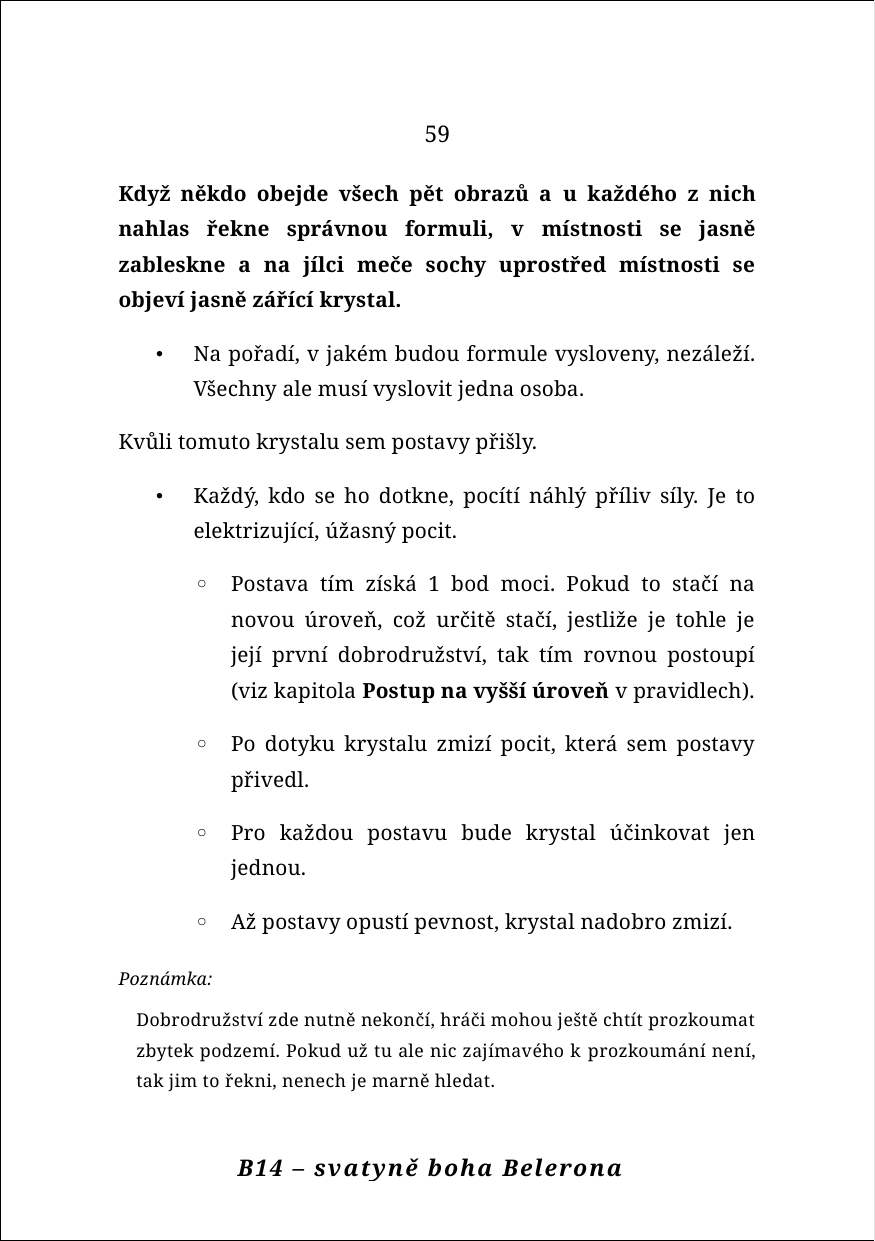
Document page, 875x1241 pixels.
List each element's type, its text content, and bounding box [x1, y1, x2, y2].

list Na pořadí, v⁠ jakém budou formule vysloveny, nezáleží. Všechny ale musí vyslovit jedna osoba. [156, 339, 756, 403]
list Postava tím získá 1 bod moci. Pokud to stačí na novou úroveň, což určitě stačí, jestliže je tohle je její první dobrodružství, tak tím rovnou postoupí (viz kapitola Postup na vyšší úroveň v⁠ pravidlech). [193, 569, 756, 704]
list Pro každou postavu bude krystal účinkovat jen jednou. [193, 818, 756, 882]
text Kvůli tomuto krystalu sem postavy přišly. [118, 427, 756, 456]
text Když někdo obejde všech pět obrazů a⁠ u⁠ každého z⁠ nich nahlas řekne správnou formuli, v⁠ místnosti se jasně zableskne a⁠ na jílci meče sochy uprostřed místnosti se objeví jasně zářící krystal. [118, 179, 756, 314]
text Dobrodružství zde nutně nekončí, hráči mohou ještě chtít prozkoumat zbytek podzemí. Pokud už tu ale nic zajímavého k⁠ prozkoumání není, tak jim to řekni, nenech je marně hledat. [136, 1008, 756, 1092]
list Až postavy opustí pevnost, krystal nadobro zmizí. [193, 907, 756, 935]
list Každý, kdo se ho dotkne, pocítí náhlý příliv síly. Je to elektrizující, úžasný pocit. [156, 481, 756, 545]
text Poznámka: [118, 966, 756, 990]
list Po dotyku krystalu zmizí pocit, která sem postavy přivedl. [193, 729, 756, 793]
